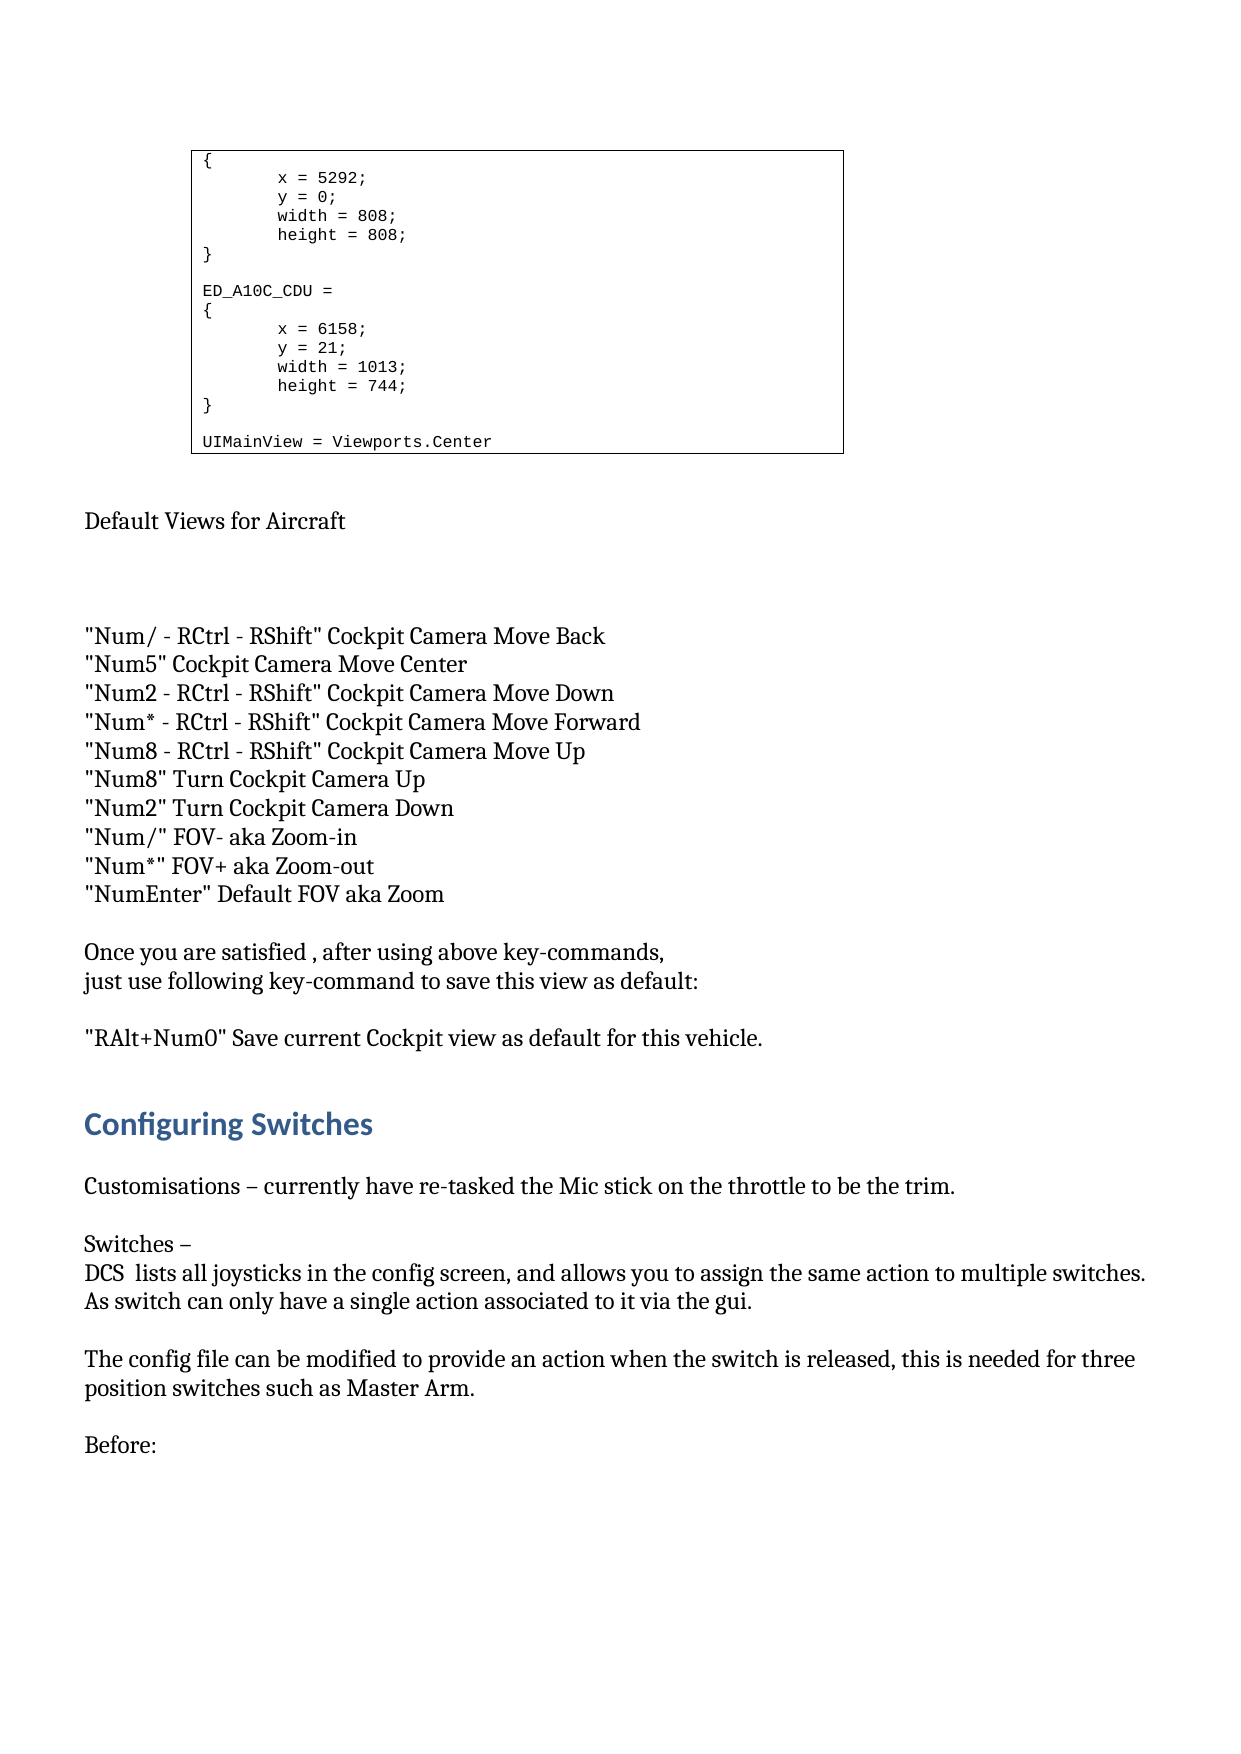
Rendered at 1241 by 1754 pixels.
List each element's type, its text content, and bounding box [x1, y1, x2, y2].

text DCS lists all joysticks in the config screen, and allows you to assign the same action to multiple switches. As switch can only have a single action associated to it via the gui. [84, 1258, 1148, 1316]
text Customisations – currently have re-tasked the Mic stick on the throttle to be the trim. [84, 1172, 1148, 1201]
text "Num/ - RCtrl - RShift" Cockpit Camera Move Back "Num5" Cockpit Camera Move Center "Num2 - RCtrl - RShift" Cockpit Camera Move Down "Num* - RCtrl - RShift" Cockpit Camera Move Forward "Num8 - RCtrl - RShift" Cockpit Camera Move Up "Num8" Turn Cockpit Camera Up "Num2" Turn Cockpit Camera Down "Num/" FOV- aka Zoom-in "Num*" FOV+ aka Zoom-out "NumEnter" Default FOV aka Zoom Once you are satisfied , after using above key-commands, just use following key-command to save this view as default: "RAlt+Num0" Save current Cockpit view as default for this vehicle. [84, 564, 1148, 1053]
text Before: [84, 1431, 1148, 1460]
text The config file can be modified to provide an action when the switch is released, this is needed for three position switches such as Master Arm. [84, 1345, 1148, 1402]
text Default Views for Aircraft [84, 507, 1148, 535]
text Switches – [84, 1230, 1148, 1258]
subtitle Configuring Switches [84, 1103, 1148, 1143]
table_header { x = 5292; y = 0; width = 808; height = 808; } ED_A10C_CDU = { x = 6158; y = 21; width = 1013; height = 744; } UIMainView = Viewports.Center [192, 151, 843, 453]
